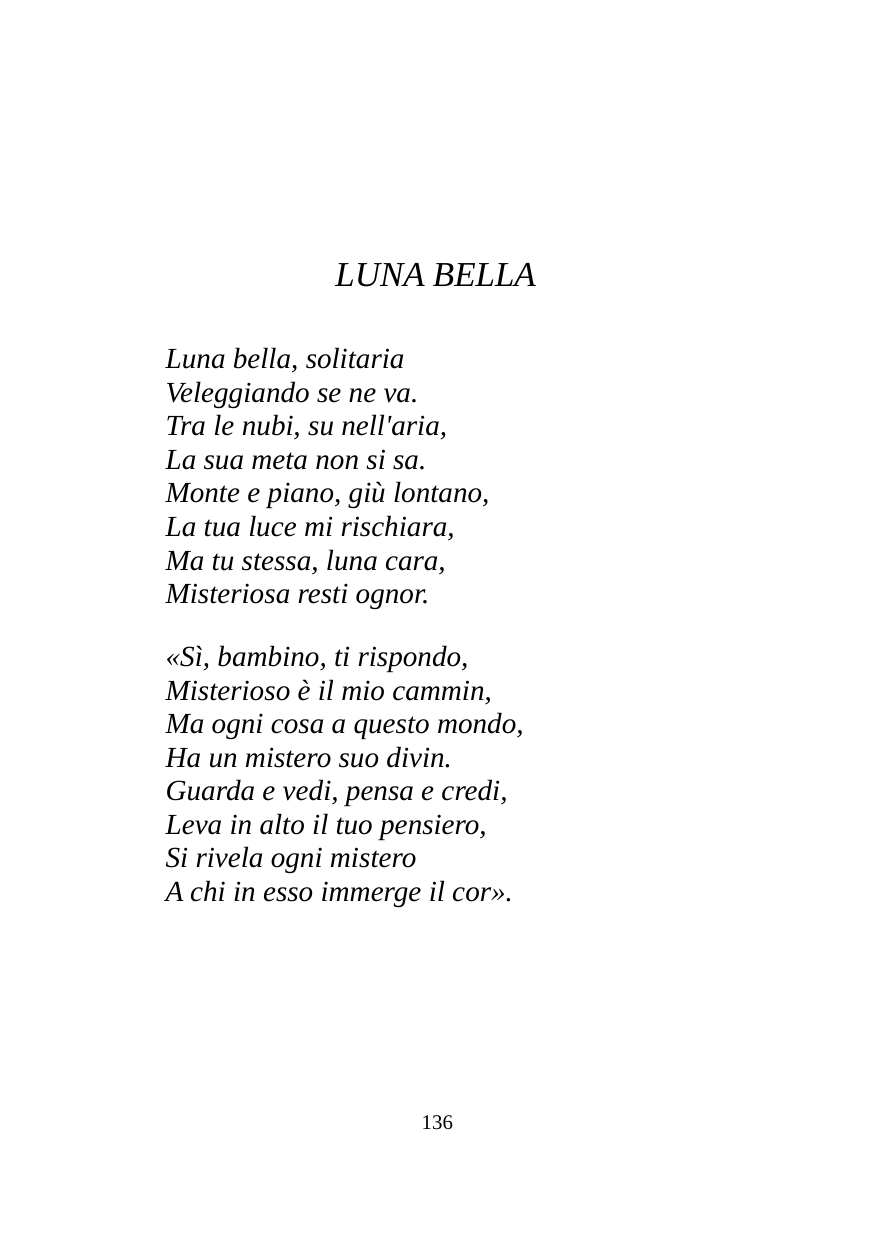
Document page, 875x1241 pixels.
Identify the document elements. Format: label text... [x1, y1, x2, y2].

text Luna bella, solitaria Veleggiando se ne va. Tra le nubi, su nell'aria, La sua meta non si sa. Monte e piano, giù lontano, La tua luce mi rischiara, Ma tu stessa, luna cara, Misteriosa resti ognor. [165, 341, 768, 610]
text «Sì, bambino, ti rispondo, Misterioso è il mio cammin, Ma ogni cosa a questo mondo, Ha un mistero suo divin. Guarda e vedi, pensa e credi, Leva in alto il tuo pensiero, Si rivela ogni mistero A chi in esso immerge il cor». [165, 639, 768, 907]
subtitle LUNA BELLA [106, 254, 768, 294]
